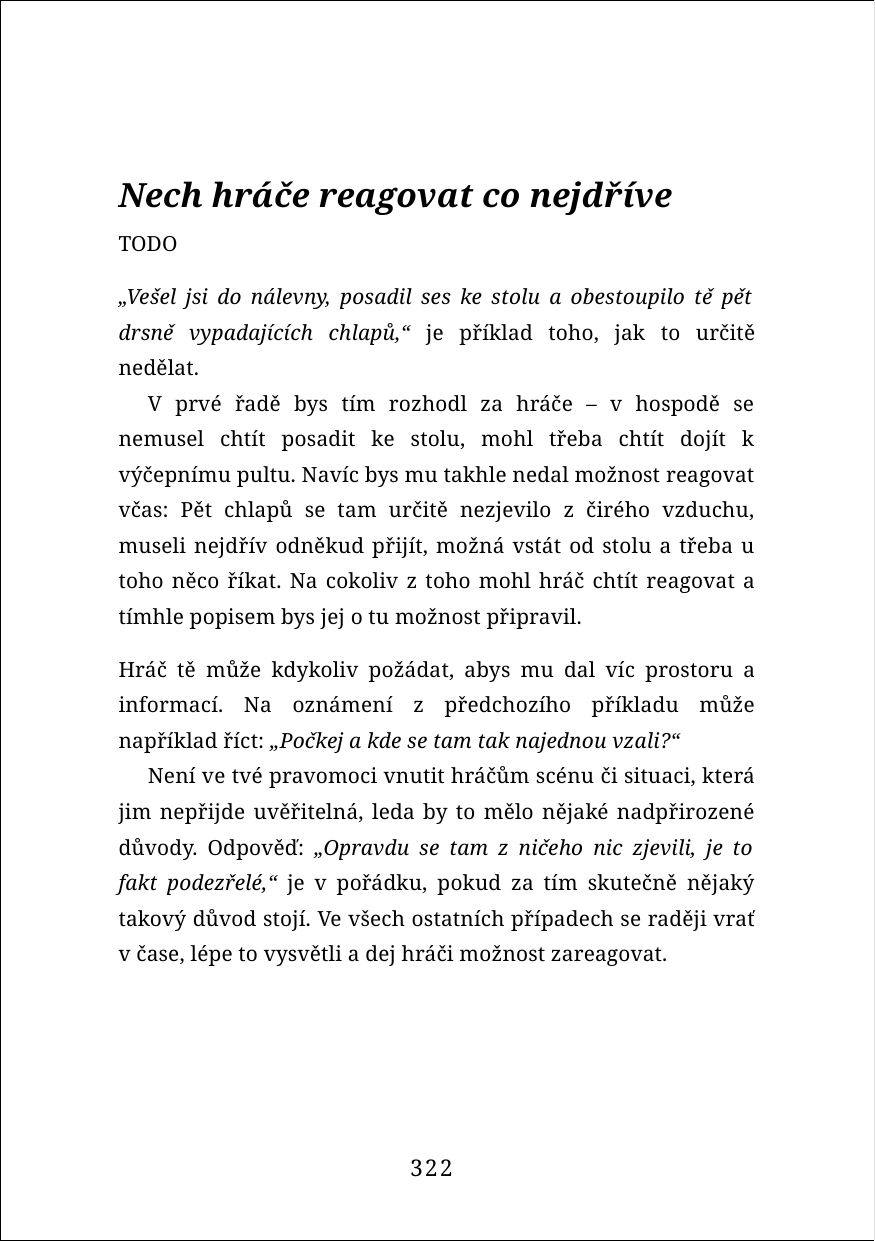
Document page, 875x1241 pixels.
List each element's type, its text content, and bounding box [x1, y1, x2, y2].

text Hráč tě může kdykoliv požádat, abys mu dal víc prostoru a informací. Na oznámení z předchozího příkladu může například říct: „Počkej a kde se tam tak najednou vzali?“ Není ve tvé pravomoci vnutit hráčům scénu či situaci, která jim nepřijde uvěřitelná, leda by to mělo nějaké nadpřirozené důvody. Odpověď: „Opravdu se tam z ničeho nic zjevili, je to fakt podezřelé,“ je v pořádku, pokud za tím skutečně nějaký takový důvod stojí. Ve všech ostatních případech se raději vrať v čase, lépe to vysvětli a dej hráči možnost zareagovat. [118, 655, 756, 968]
text TODO [118, 229, 756, 257]
text „Vešel jsi do nálevny, posadil ses ke stolu a obestoupilo tě pět drsně vypadajících chlapů,“ je příklad toho, jak to určitě nedělat. V prvé řadě bys tím rozhodl za hráče – v hospodě se nemusel chtít posadit ke stolu, mohl třeba chtít dojít k výčepnímu pultu. Navíc bys mu takhle nedal možnost reagovat včas: Pět chlapů se tam určitě nezjevilo z čirého vzduchu, museli nejdřív odněkud přijít, možná vstát od stolu a třeba u toho něco říkat. Na cokoliv z toho mohl hráč chtít reagovat a tímhle popisem bys jej o tu možnost připravil. [118, 282, 756, 630]
subtitle Nech hráče reagovat co nejdříve [118, 172, 756, 217]
